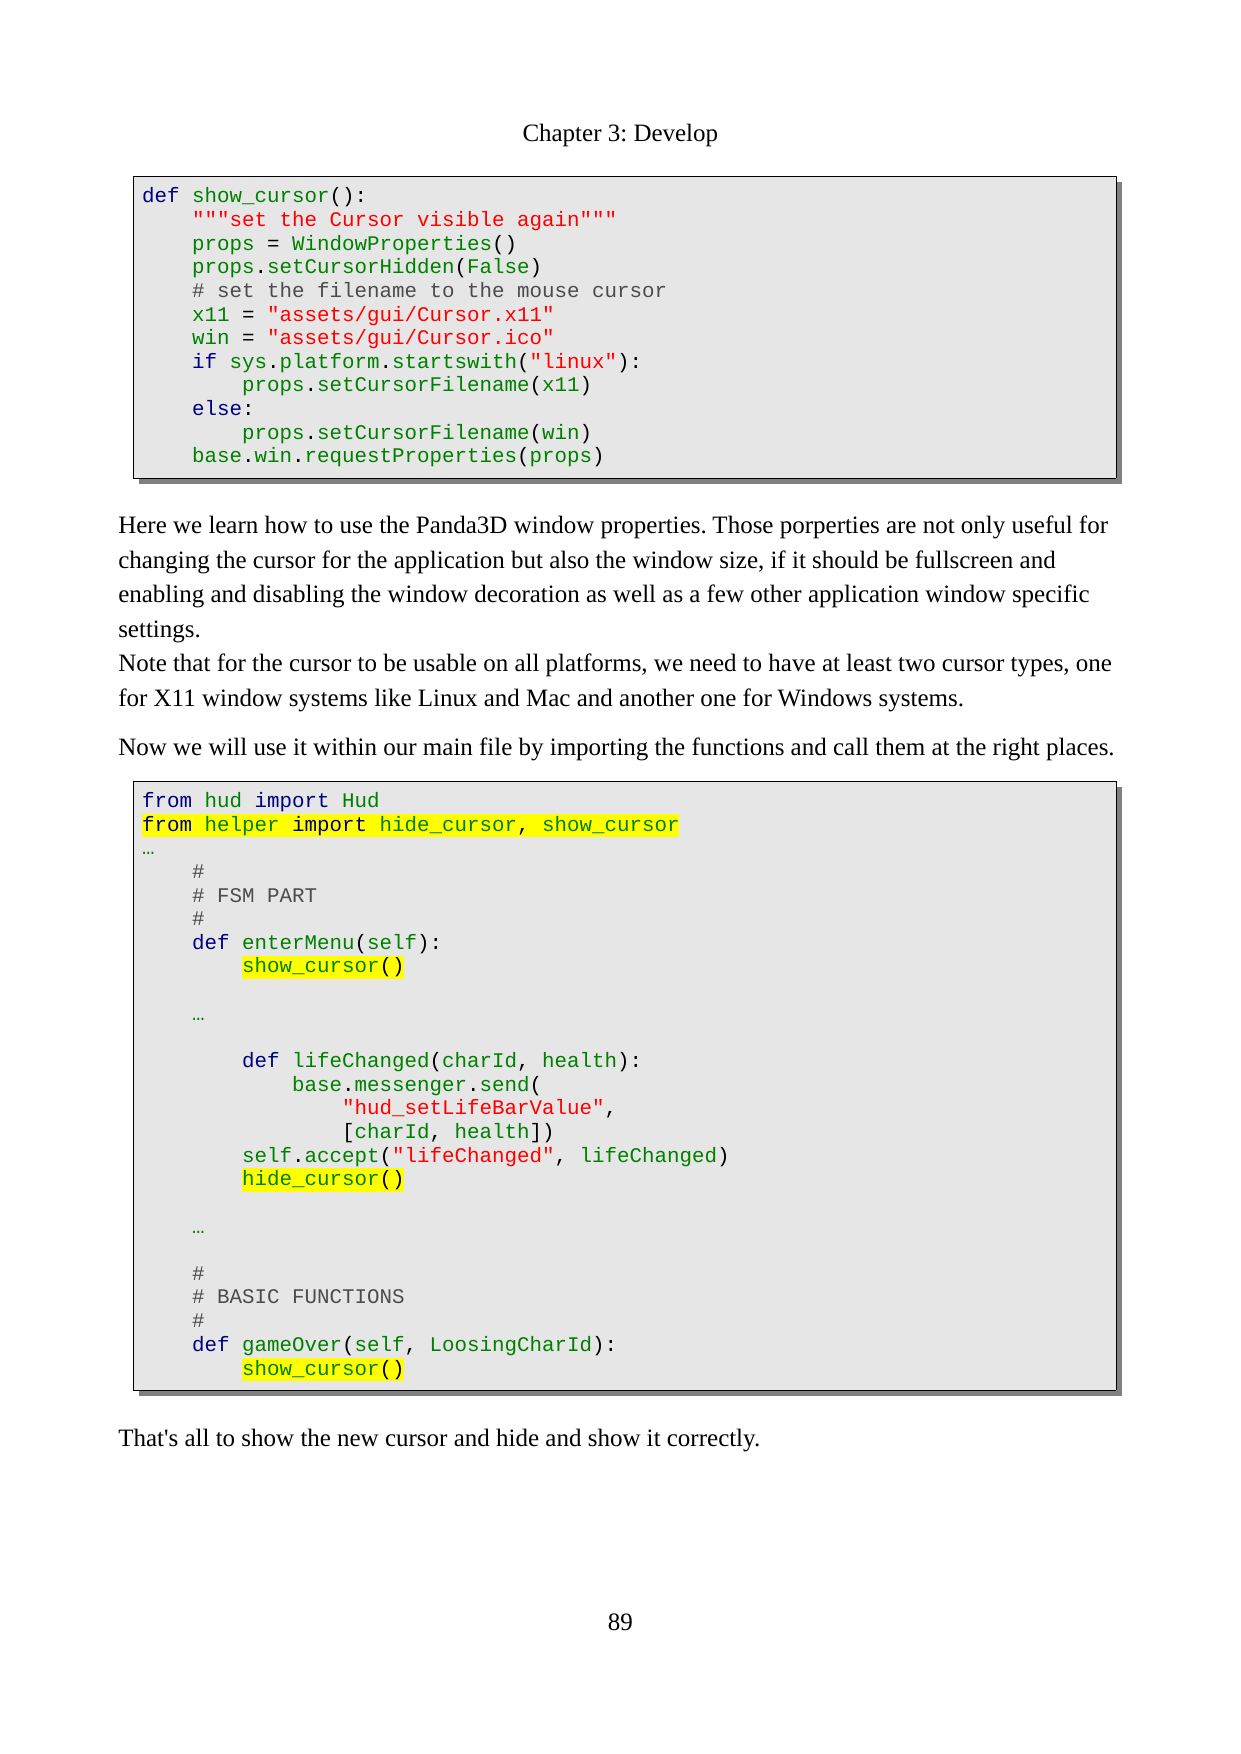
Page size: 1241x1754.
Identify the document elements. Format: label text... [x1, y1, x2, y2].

text else: [134, 389, 1116, 413]
text props.setCursorHidden(False) [134, 247, 1116, 271]
text def lifeChanged(charId, health): [134, 1041, 1116, 1065]
text if sys.platform.startswith("linux"): [134, 342, 1116, 366]
text x11 = "assets/gui/Cursor.x11" [134, 294, 1116, 318]
text "hud_setLifeBarValue", [134, 1088, 1116, 1112]
text hide_cursor() [134, 1159, 1116, 1183]
text # [134, 852, 1116, 876]
text # set the filename to the mouse cursor [134, 271, 1116, 294]
text self.accept("lifeChanged", lifeChanged) [134, 1136, 1116, 1159]
text … [134, 828, 1116, 852]
text Here we learn how to use the Panda3D window properties. Those porperties are not only useful for changing the cursor for the application but also the window size, if it should be fullscreen and enabling and disabling the window decoration as well as a few other application window specific settings. Note that for the cursor to be usable on all platforms, we need to have at least two cursor types, one for X11 window systems like Linux and Mac and another one for Windows systems. [118, 511, 1122, 712]
text That's all to show the new cursor and hide and show it correctly. [118, 1423, 1122, 1451]
text def show_cursor(): [134, 177, 1116, 200]
text base.win.requestProperties(props) [134, 436, 1116, 478]
text from hud import Hud [134, 782, 1116, 805]
text win = "assets/gui/Cursor.ico" [134, 318, 1116, 342]
text props.setCursorFilename(win) [134, 413, 1116, 436]
text def enterMenu(self): [134, 923, 1116, 947]
text … [134, 1207, 1116, 1230]
text # BASIC FUNCTIONS [134, 1278, 1116, 1301]
text [charId, health]) [134, 1112, 1116, 1136]
text base.messenger.send( [134, 1065, 1116, 1088]
text def gameOver(self, LoosingCharId): [134, 1325, 1116, 1348]
text # [134, 1254, 1116, 1278]
text # [134, 1301, 1116, 1325]
text … [134, 994, 1116, 1017]
text """set the Cursor visible again""" [134, 200, 1116, 224]
text Now we will use it within our main file by importing the functions and call them at the right places. [118, 732, 1122, 761]
text props.setCursorFilename(x11) [134, 366, 1116, 389]
text show_cursor() [134, 947, 1116, 970]
text # [134, 899, 1116, 923]
text show_cursor() [134, 1348, 1116, 1390]
text # FSM PART [134, 876, 1116, 899]
text from helper import hide_cursor, show_cursor [134, 805, 1116, 828]
text props = WindowProperties() [134, 224, 1116, 247]
